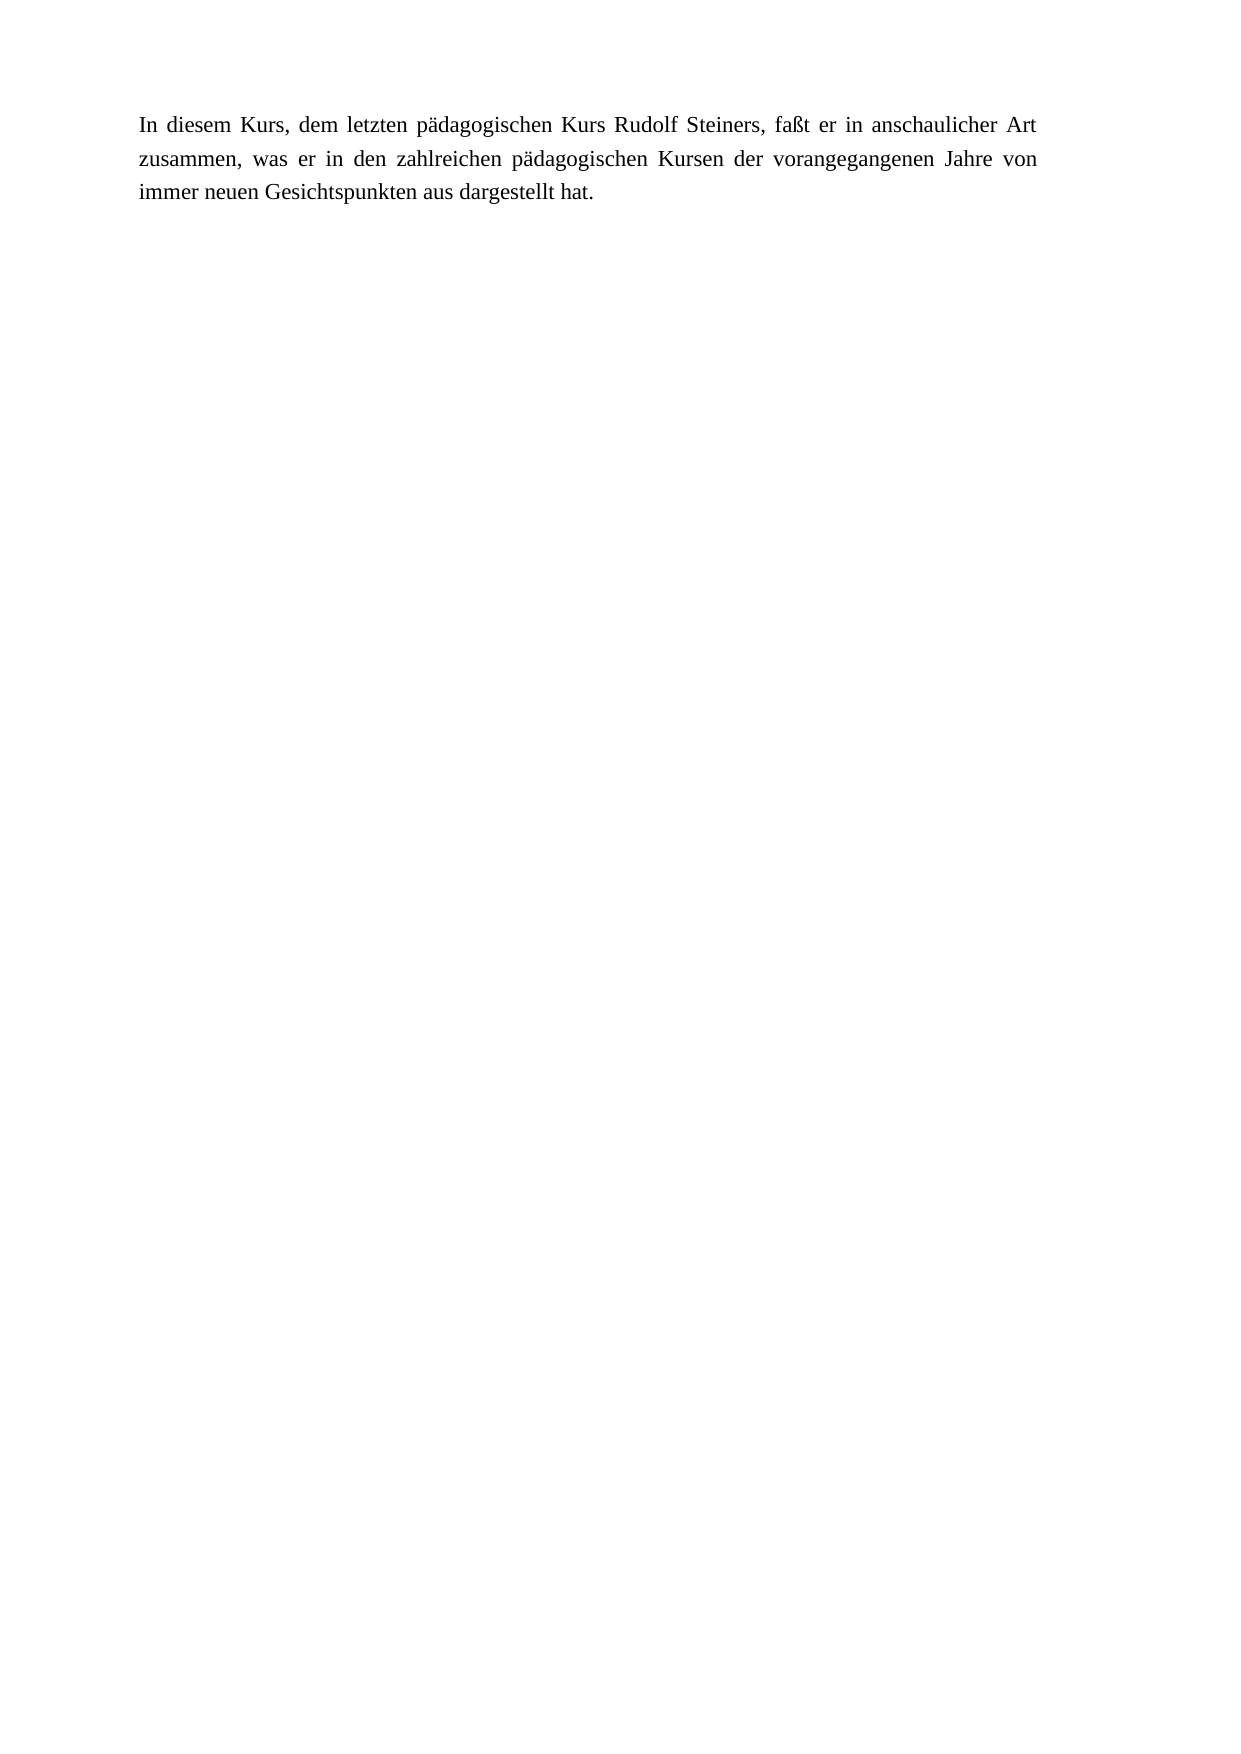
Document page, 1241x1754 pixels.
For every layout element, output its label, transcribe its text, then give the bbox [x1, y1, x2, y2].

text In diesem Kurs, dem letzten pädagogischen Kurs Rudolf Steiners, faßt er in anschaulicher Art zusammen, was er in den zahlreichen pädagogischen Kursen der vorangegangenen Jahre von immer neuen Gesichtspunkten aus dargestellt hat. [139, 111, 1038, 205]
